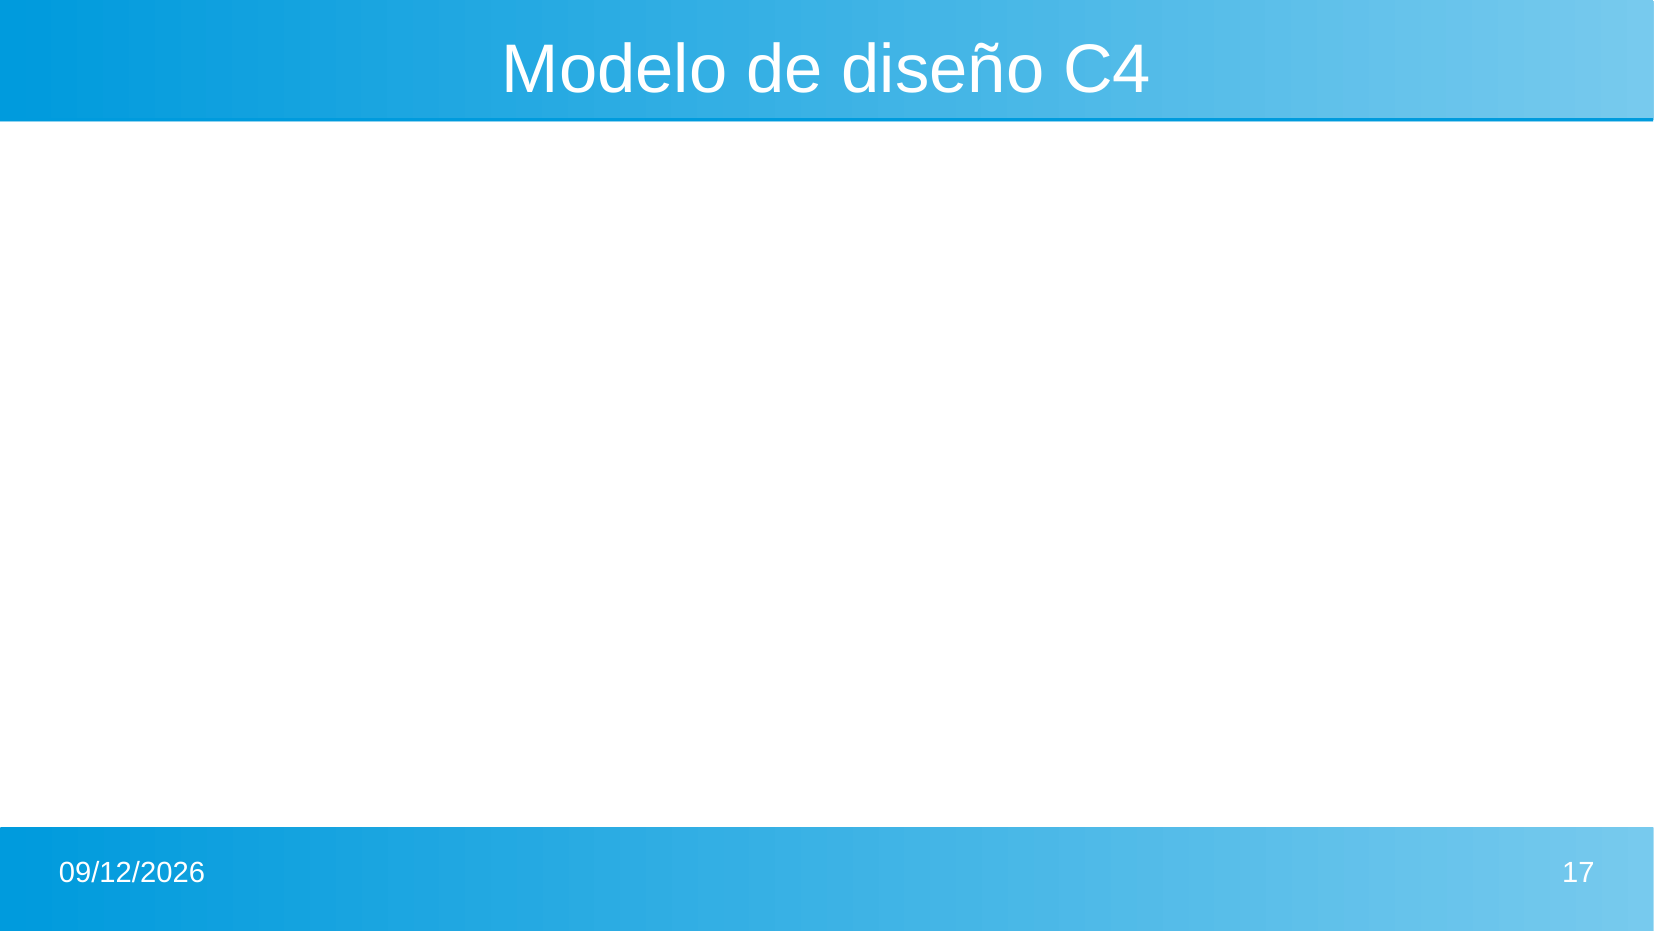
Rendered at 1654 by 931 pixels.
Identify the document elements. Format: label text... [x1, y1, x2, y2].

title Modelo de diseño C4 [59, 29, 1595, 108]
